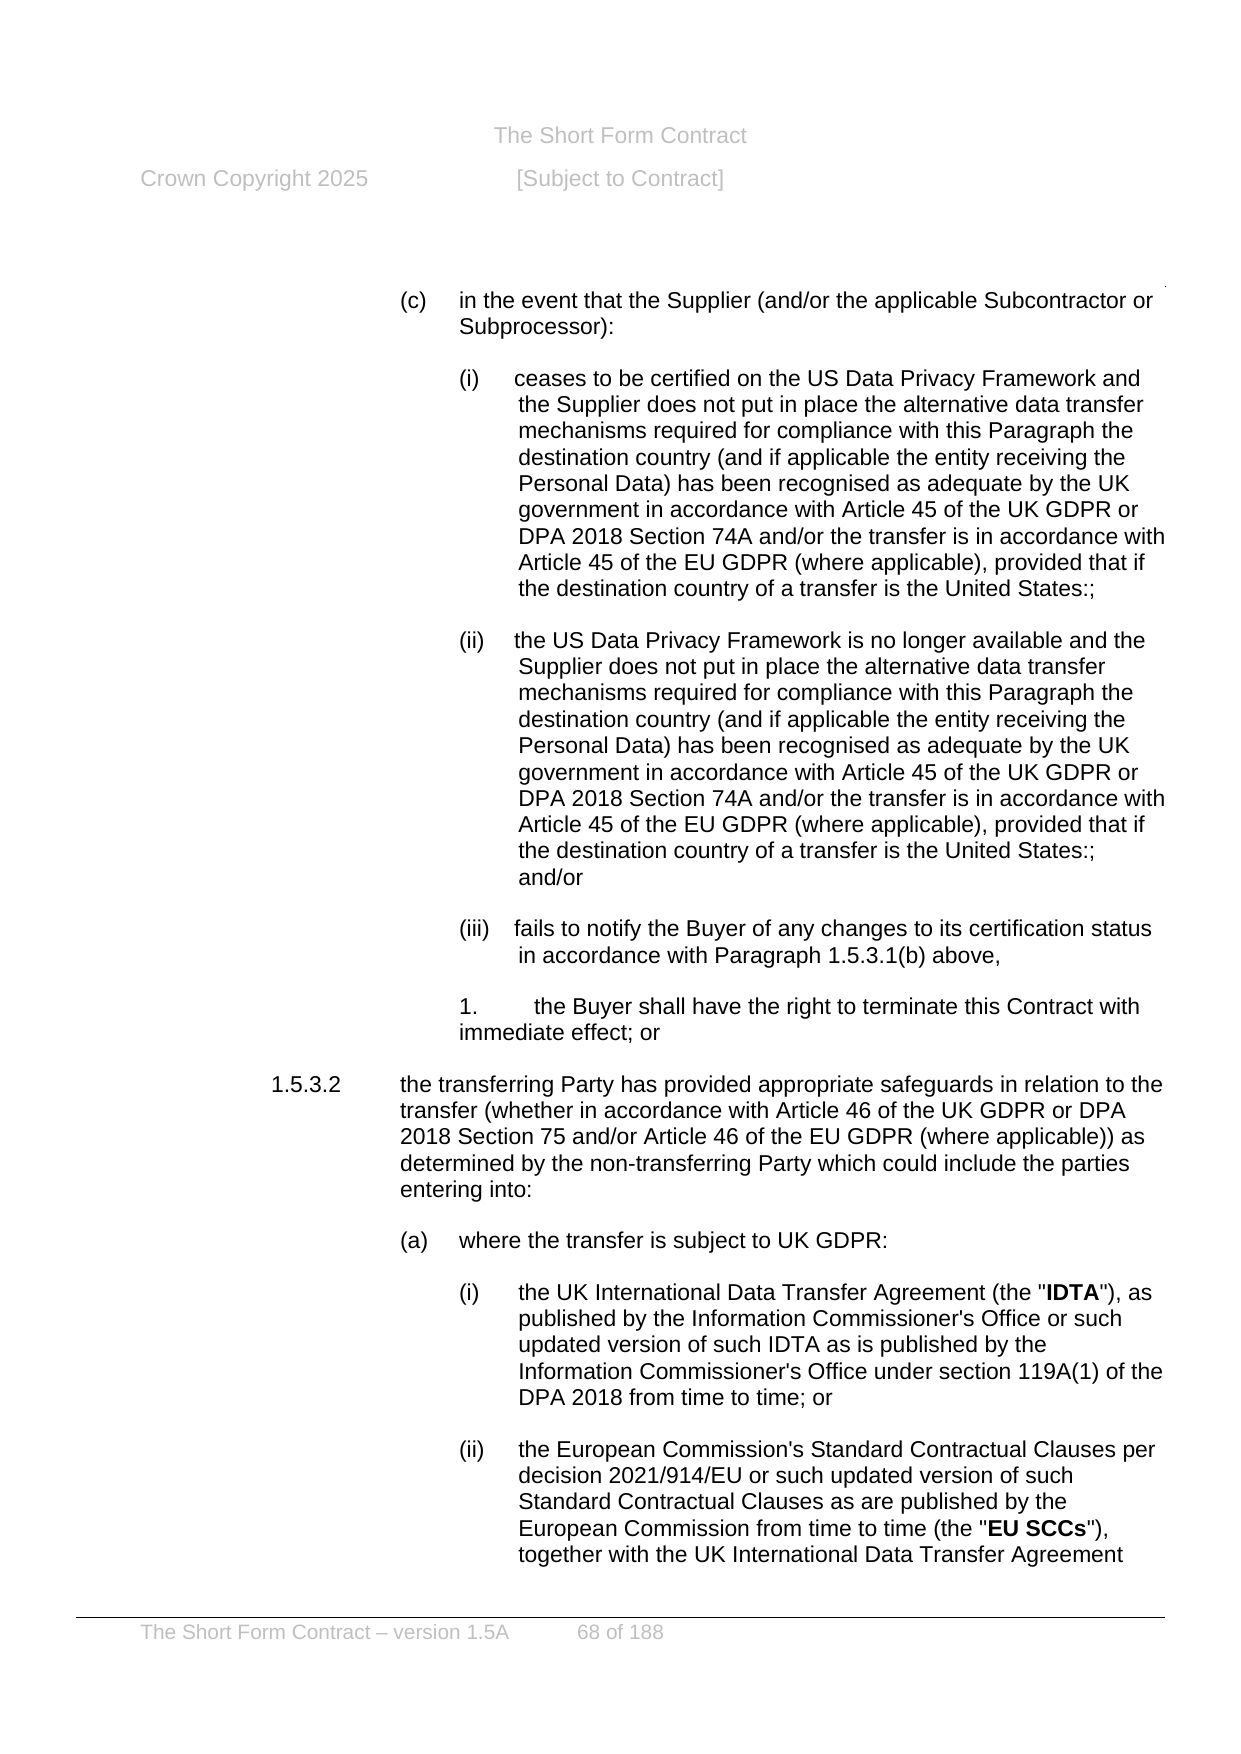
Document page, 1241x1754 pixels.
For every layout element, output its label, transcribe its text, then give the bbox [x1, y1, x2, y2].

list the UK International Data Transfer Agreement (the "IDTA"), as published by the Information Commissioner's Office or such updated version of such IDTA as is published by the Information Commissioner's Office under section 119A(1) of the DPA 2018 from time to time; or [459, 1279, 1166, 1411]
list the US Data Privacy Framework is no longer available and the Supplier does not put in place the alternative data transfer mechanisms required for compliance with this Paragraph 1.5.3.1; and/or [459, 627, 1166, 890]
list fails to notify the Buyer of any changes to its certification status in accordance with Paragraph 1.5.3.1(b) above, [459, 915, 1166, 968]
list in the event that the Supplier (and/or the applicable Subcontractor or Subprocessor): [400, 287, 1166, 339]
list ceases to be certified on the US Data Privacy Framework and the Supplier does not put in place the alternative data transfer mechanisms required for compliance with this Paragraph 1.5.3.1; [459, 364, 1166, 602]
list the transferring Party has provided appropriate safeguards in relation to the transfer (whether in accordance with Article 46 of the UK GDPR or DPA 2018 Section 75 and/or Article 46 of the EU GDPR (where applicable)) as determined by the non-transferring Party which could include the parties entering into: [341, 1071, 1166, 1202]
subtitle the Buyer shall have the right to terminate this Contract with immediate effect; or [459, 993, 1166, 1046]
list the European Commission's Standard Contractual Clauses per decision 2021/914/EU or such updated version of such Standard Contractual Clauses as are published by the European Commission from time to time (the "EU SCCs"), together with the UK International Data Transfer Agreement [459, 1436, 1166, 1567]
list where the transfer is subject to UK GDPR: [400, 1227, 1166, 1254]
